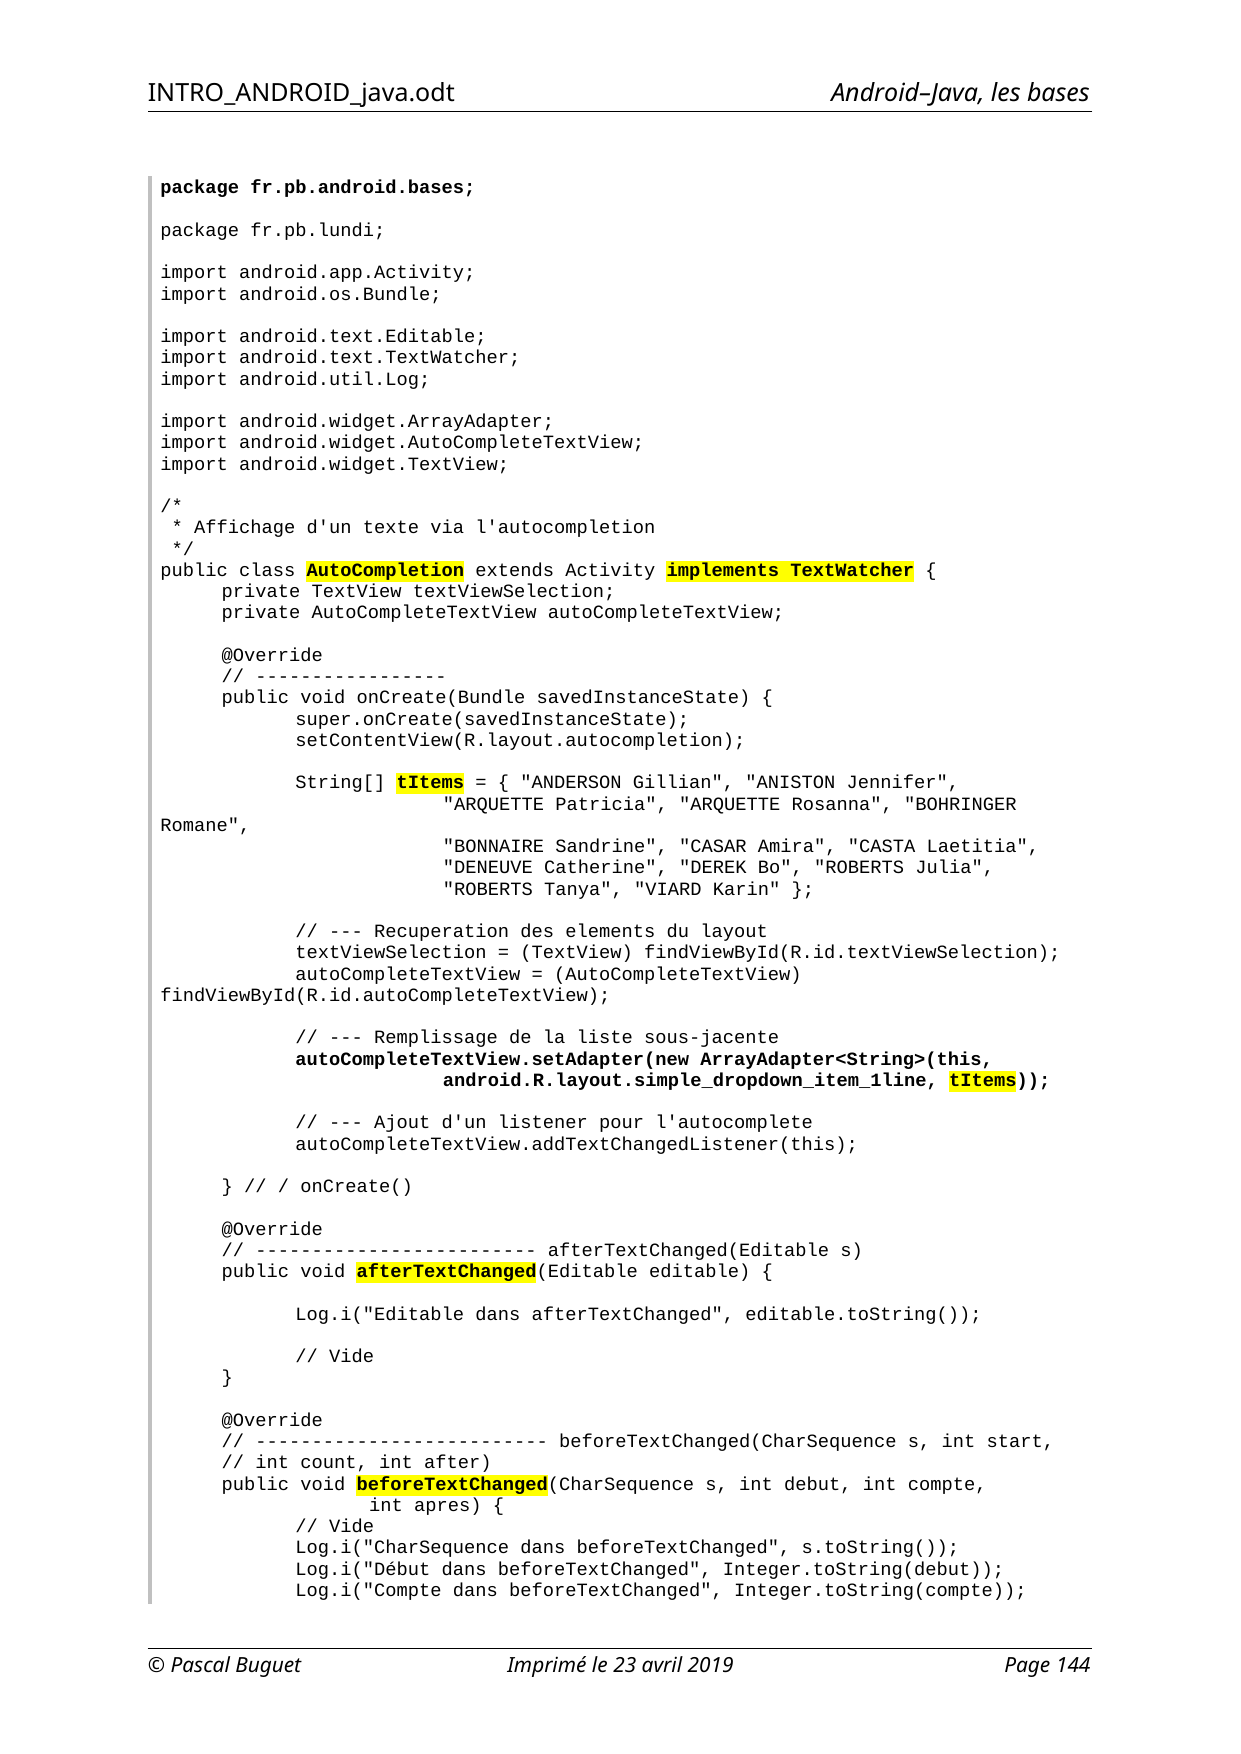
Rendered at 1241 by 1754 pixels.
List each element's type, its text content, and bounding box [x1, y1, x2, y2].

text autoCompleteTextView = (AutoCompleteTextView) findViewById(R.id.autoCompleteTextView); [152, 964, 1092, 1007]
text package fr.pb.lundi; [152, 221, 1092, 242]
text "BONNAIRE Sandrine", "CASAR Amira", "CASTA Laetitia", [152, 837, 1092, 858]
text Log.i("Editable dans afterTextChanged", editable.toString()); [152, 1304, 1092, 1326]
text /* [152, 497, 1092, 518]
text * Affichage d'un texte via l'autocompletion [152, 518, 1092, 539]
text @Override [152, 646, 1092, 667]
text // --- Recuperation des elements du layout [152, 922, 1092, 943]
text import android.text.TextWatcher; [152, 348, 1092, 369]
text // --- Remplissage de la liste sous-jacente [152, 1028, 1092, 1049]
text import android.text.Editable; [152, 327, 1092, 348]
text } [152, 1368, 1092, 1389]
text import android.widget.AutoCompleteTextView; [152, 433, 1092, 454]
text // int count, int after) [152, 1453, 1092, 1474]
text public class AutoCompletion extends Activity implements TextWatcher { [152, 561, 1092, 582]
text Log.i("Compte dans beforeTextChanged", Integer.toString(compte)); [152, 1581, 1092, 1604]
text autoCompleteTextView.addTextChangedListener(this); [152, 1134, 1092, 1156]
text // --- Ajout d'un listener pour l'autocomplete [152, 1113, 1092, 1134]
text import android.widget.TextView; [152, 454, 1092, 476]
text autoCompleteTextView.setAdapter(new ArrayAdapter<String>(this, [152, 1049, 1092, 1071]
text import android.os.Bundle; [152, 284, 1092, 306]
text public void afterTextChanged(Editable editable) { [152, 1262, 1092, 1283]
text package fr.pb.android.bases; [152, 176, 1092, 199]
text "DENEUVE Catherine", "DEREK Bo", "ROBERTS Julia", [152, 858, 1092, 879]
text "ARQUETTE Patricia", "ARQUETTE Rosanna", "BOHRINGER Romane", [152, 794, 1092, 837]
text public void beforeTextChanged(CharSequence s, int debut, int compte, [152, 1474, 1092, 1496]
text import android.widget.ArrayAdapter; [152, 412, 1092, 433]
text private TextView textViewSelection; [152, 582, 1092, 603]
text // ------------------------- afterTextChanged(Editable s) [152, 1241, 1092, 1262]
text // ----------------- [152, 667, 1092, 688]
text android.R.layout.simple_dropdown_item_1line, tItems)); [152, 1071, 1092, 1092]
text private AutoCompleteTextView autoCompleteTextView; [152, 603, 1092, 624]
text Log.i("CharSequence dans beforeTextChanged", s.toString()); [152, 1538, 1092, 1559]
text // Vide [152, 1517, 1092, 1538]
text @Override [152, 1411, 1092, 1432]
text "ROBERTS Tanya", "VIARD Karin" }; [152, 879, 1092, 901]
text String[] tItems = { "ANDERSON Gillian", "ANISTON Jennifer", [152, 773, 1092, 794]
text import android.util.Log; [152, 369, 1092, 391]
text textViewSelection = (TextView) findViewById(R.id.textViewSelection); [152, 943, 1092, 964]
text } // / onCreate() [152, 1177, 1092, 1198]
text public void onCreate(Bundle savedInstanceState) { [152, 688, 1092, 709]
text */ [152, 539, 1092, 561]
text setContentView(R.layout.autocompletion); [152, 731, 1092, 752]
text int apres) { [152, 1496, 1092, 1517]
text // Vide [152, 1347, 1092, 1368]
text import android.app.Activity; [152, 263, 1092, 284]
text super.onCreate(savedInstanceState); [152, 709, 1092, 731]
text @Override [152, 1219, 1092, 1241]
text Log.i("Début dans beforeTextChanged", Integer.toString(debut)); [152, 1559, 1092, 1581]
text // -------------------------- beforeTextChanged(CharSequence s, int start, [152, 1432, 1092, 1453]
